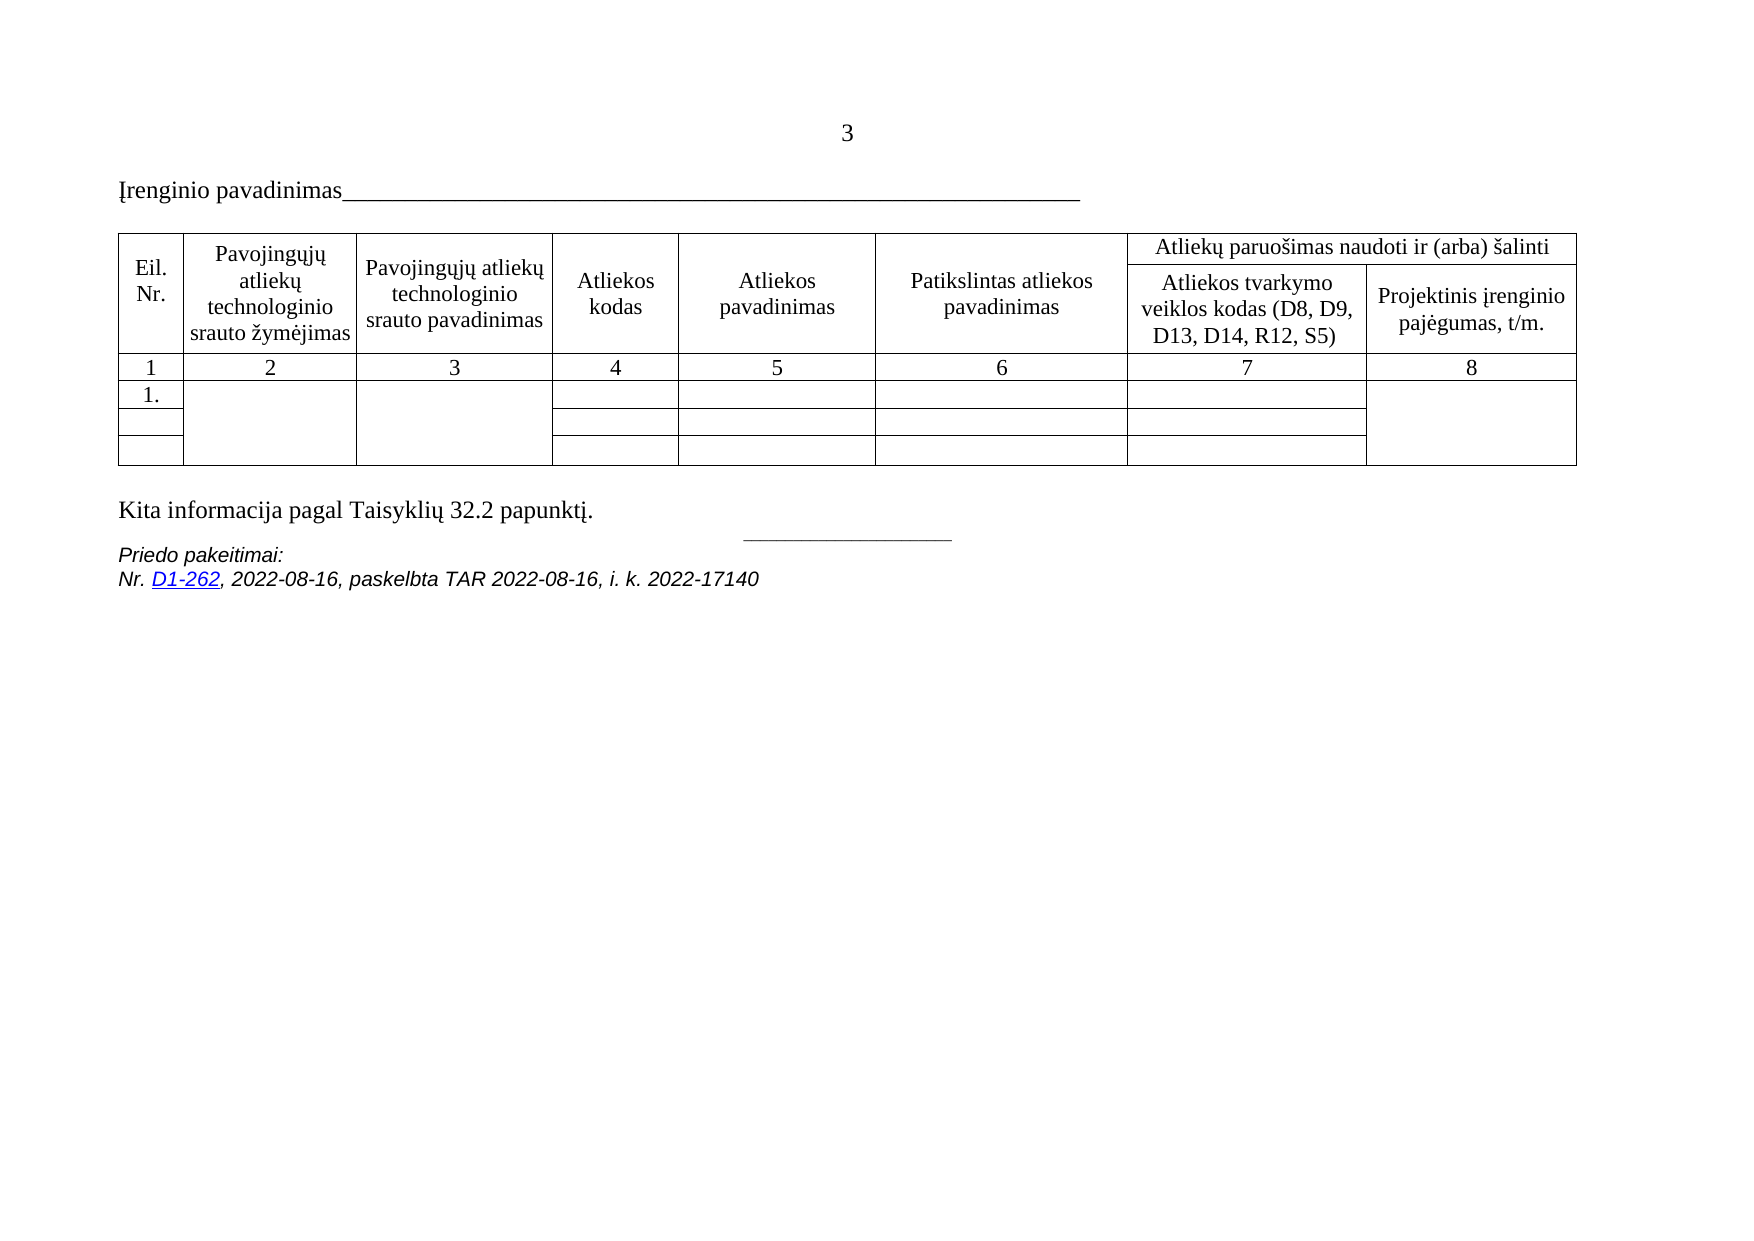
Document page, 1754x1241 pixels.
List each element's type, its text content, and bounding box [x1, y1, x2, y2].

text Nr. D1-262, 2022-08-16, paskelbta TAR 2022-08-16, i. k. 2022-17140 [118, 567, 1577, 591]
table_cell [553, 409, 678, 435]
table_header Eil. Nr. [119, 234, 183, 353]
table_cell [357, 381, 552, 465]
table_cell [184, 381, 356, 465]
table_cell 1 [119, 354, 183, 380]
table_cell [679, 381, 875, 407]
table_cell Projektinis įrenginio pajėgumas, t/m. [1367, 265, 1576, 353]
table_header Patikslintas atliekos pavadinimas [876, 234, 1127, 353]
table_cell [679, 409, 875, 435]
text Įrenginio pavadinimas [118, 175, 1577, 204]
table_cell 3 [357, 354, 552, 380]
table_cell [1128, 409, 1366, 435]
table_cell 6 [876, 354, 1127, 380]
table_cell 1. [119, 381, 183, 407]
table_header Atliekos pavadinimas [679, 234, 875, 353]
table_cell [876, 381, 1127, 407]
table_header Atliekų paruošimas naudoti ir (arba) šalinti [1128, 234, 1576, 264]
table_cell [1128, 436, 1366, 465]
table_cell [679, 436, 875, 465]
table_header Atliekos kodas [553, 234, 678, 353]
table_cell 4 [553, 354, 678, 380]
table_cell [119, 436, 183, 465]
table_cell [1128, 381, 1366, 407]
table_cell 7 [1128, 354, 1366, 380]
table_cell 5 [679, 354, 875, 380]
table_header Pavojingųjų atliekų technologinio srauto pavadinimas [357, 234, 552, 353]
table_cell Atliekos tvarkymo veiklos kodas (D8, D9, D13, D14, R12, S5) [1128, 265, 1366, 353]
table_cell [876, 409, 1127, 435]
text Priedo pakeitimai: [118, 543, 1577, 567]
text Kita informacija pagal Taisyklių 32.2 papunktį. [118, 495, 1577, 524]
table_header Pavojingųjų atliekų technologinio srauto žymėjimas [184, 234, 356, 353]
table_cell [553, 381, 678, 407]
table_cell [876, 436, 1127, 465]
table_cell 8 [1367, 354, 1576, 380]
table_cell 2 [184, 354, 356, 380]
table_cell [119, 409, 183, 435]
table_cell [1367, 381, 1576, 465]
table_cell [553, 436, 678, 465]
text _________________________ [118, 524, 1577, 543]
